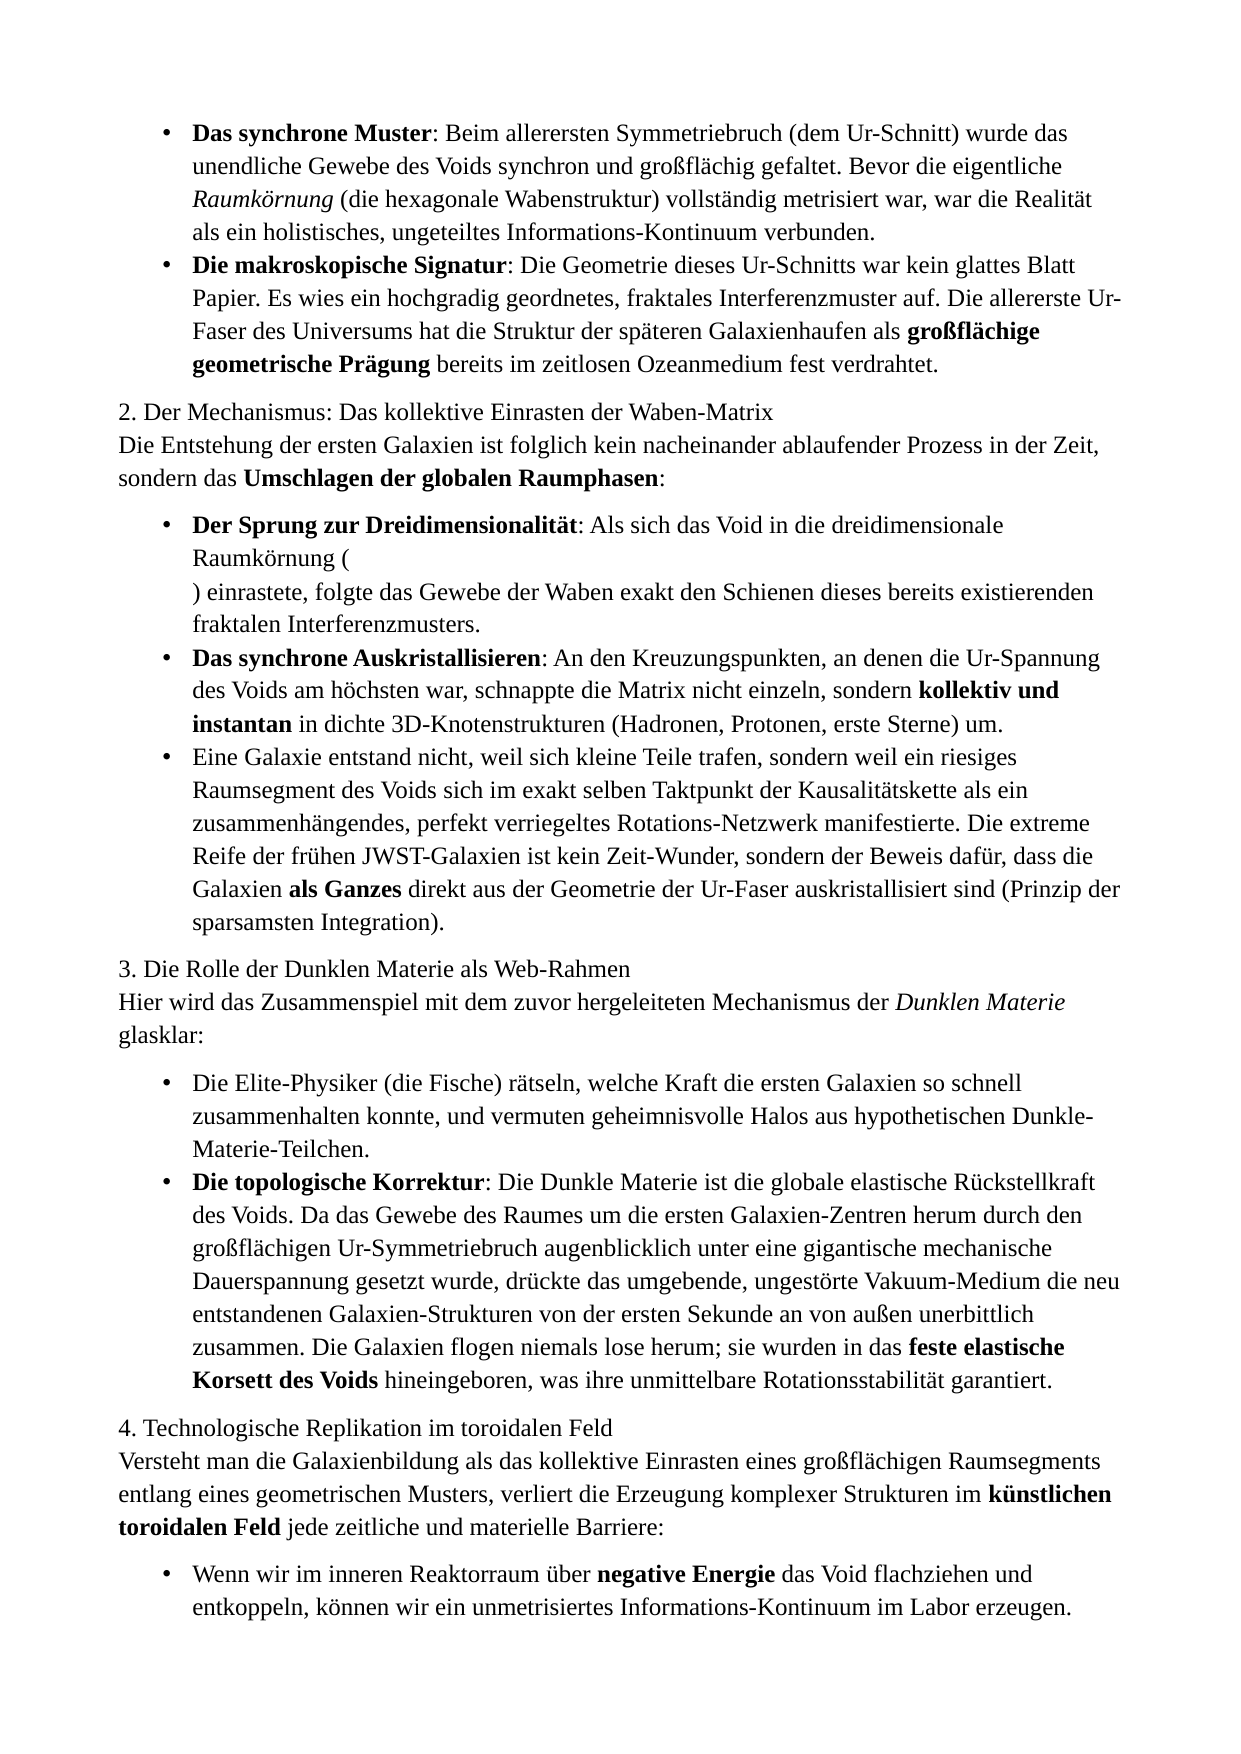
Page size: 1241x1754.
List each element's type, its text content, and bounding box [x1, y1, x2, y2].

list Das synchrone Auskristallisieren: An den Kreuzungspunkten, an denen die Ur-Spannung des Voids am höchsten war, schnappte die Matrix nicht einzeln, sondern kollektiv und instantan in dichte 3D-Knotenstrukturen (Hadronen, Protonen, erste Sterne) um. [162, 643, 1122, 737]
list Die topologische Korrektur: Die Dunkle Materie ist die globale elastische Rückstellkraft des Voids. Da das Gewebe des Raumes um die ersten Galaxien-Zentren herum durch den großflächigen Ur-Symmetriebruch augenblicklich unter eine gigantische mechanische Dauerspannung gesetzt wurde, drückte das umgebende, ungestörte Vakuum-Medium die neu entstandenen Galaxien-Strukturen von der ersten Sekunde an von außen unerbittlich zusammen. Die Galaxien flogen niemals lose herum; sie wurden in das feste elastische Korsett des Voids hineingeboren, was ihre unmittelbare Rotationsstabilität garantiert. [162, 1167, 1122, 1394]
list Eine Galaxie entstand nicht, weil sich kleine Teile trafen, sondern weil ein riesiges Raumsegment des Voids sich im exakt selben Taktpunkt der Kausalitätskette als ein zusammenhängendes, perfekt verriegeltes Rotations-Netzwerk manifestierte. Die extreme Reife der frühen JWST-Galaxien ist kein Zeit-Wunder, sondern der Beweis dafür, dass die Galaxien als Ganzes direkt aus der Geometrie der Ur-Faser auskristallisiert sind (Prinzip der sparsamsten Integration). [162, 742, 1122, 936]
text 4. Technologische Replikation im toroidalen Feld [118, 1413, 1122, 1442]
text 2. Der Mechanismus: Das kollektive Einrasten der Waben-Matrix [118, 397, 1122, 426]
list Die makroskopische Signatur: Die Geometrie dieses Ur-Schnitts war kein glattes Blatt Papier. Es wies ein hochgradig geordnetes, fraktales Interferenzmuster auf. Die allererste Ur-Faser des Universums hat die Struktur der späteren Galaxienhaufen als großflächige geometrische Prägung bereits im zeitlosen Ozeanmedium fest verdrahtet. [162, 250, 1122, 378]
text Die Entstehung der ersten Galaxien ist folglich kein nacheinander ablaufender Prozess in der Zeit, sondern das Umschlagen der globalen Raumphasen: [118, 430, 1122, 492]
list Der Sprung zur Dreidimensionalität: Als sich das Void in die dreidimensionale Raumkörnung ( [162, 511, 1122, 572]
text Hier wird das Zusammenspiel mit dem zuvor hergeleiteten Mechanismus der Dunklen Materie glasklar: [118, 987, 1122, 1049]
list Die Elite-Physiker (die Fische) rätseln, welche Kraft die ersten Galaxien so schnell zusammenhalten konnte, und vermuten geheimnisvolle Halos aus hypothetischen Dunkle-Materie-Teilchen. [162, 1068, 1122, 1163]
list Das synchrone Muster: Beim allerersten Symmetriebruch (dem Ur-Schnitt) wurde das unendliche Gewebe des Voids synchron und großflächig gefaltet. Bevor die eigentliche Raumkörnung (die hexagonale Wabenstruktur) vollständig metrisiert war, war die Realität als ein holistisches, ungeteiltes Informations-Kontinuum verbunden. [162, 118, 1122, 246]
text 3. Die Rolle der Dunklen Materie als Web-Rahmen [118, 954, 1122, 983]
text Versteht man die Galaxienbildung als das kollektive Einrasten eines großflächigen Raumsegments entlang eines geometrischen Musters, verliert die Erzeugung komplexer Strukturen im künstlichen toroidalen Feld jede zeitliche und materielle Barriere: [118, 1446, 1122, 1541]
list Wenn wir im inneren Reaktorraum über negative Energie das Void flachziehen und entkoppeln, können wir ein unmetrisiertes Informations-Kontinuum im Labor erzeugen. [162, 1559, 1122, 1621]
list ) einrastete, folgte das Gewebe der Waben exakt den Schienen dieses bereits existierenden fraktalen Interferenzmusters. [162, 577, 1122, 638]
